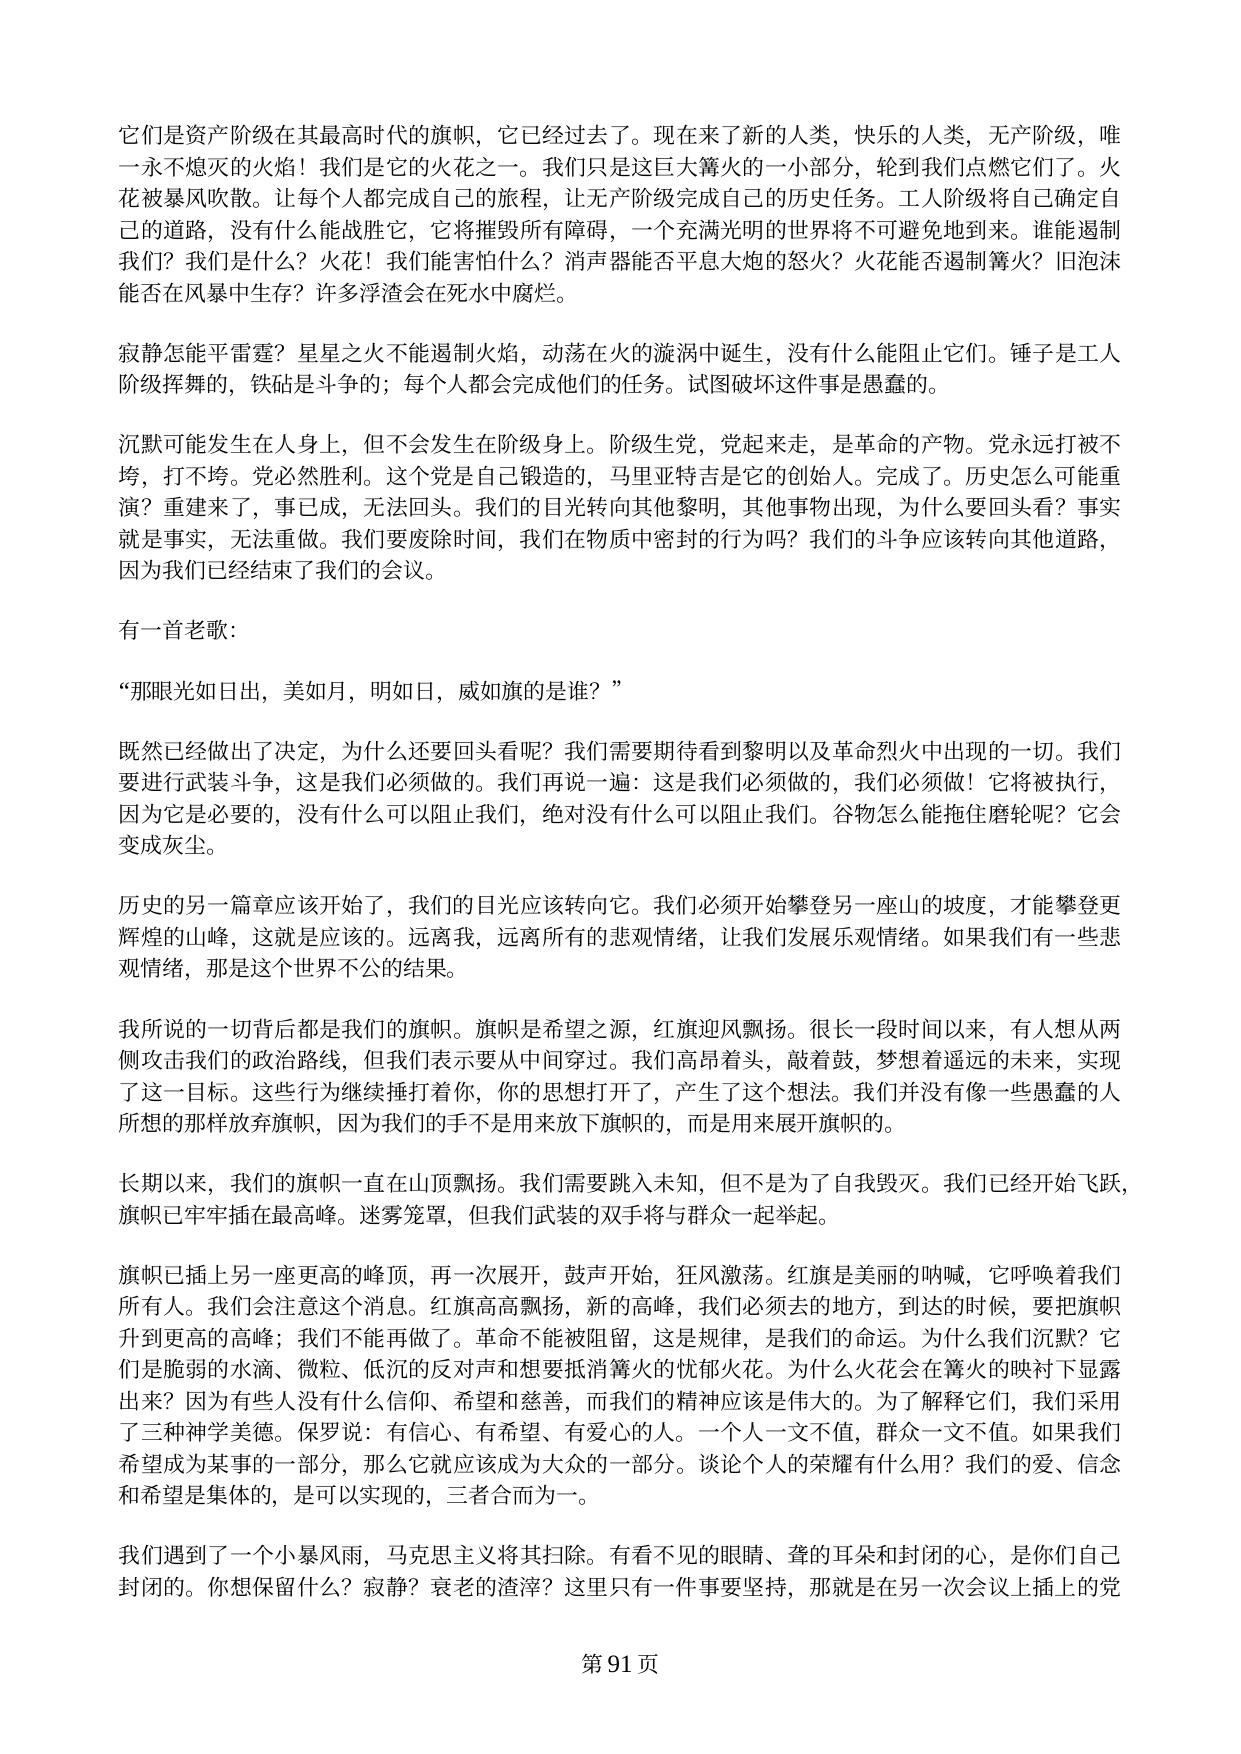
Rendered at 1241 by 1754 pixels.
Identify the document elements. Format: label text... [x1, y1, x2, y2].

text 我们遇到了一个小暴风雨，马克思主义将其扫除。有看不见的眼睛、聋的耳朵和封闭的心，是你们自己封闭的。你想保留什么？寂静？衰老的渣滓？这里只有一件事要坚持，那就是在另一次会议上插上的党 [118, 1538, 1122, 1601]
text 长期以来，我们的旗帜一直在山顶飘扬。我们需要跳入未知，但不是为了自我毁灭。我们已经开始飞跃，旗帜已牢牢插在最高峰。迷雾笼罩，但我们武装的双手将与群众一起举起。 [118, 1166, 1122, 1229]
text 历史的另一篇章应该开始了，我们的目光应该转向它。我们必须开始攀登另一座山的坡度，才能攀登更辉煌的山峰，这就是应该的。远离我，远离所有的悲观情绪，让我们发展乐观情绪。如果我们有一些悲观情绪，那是这个世界不公的结果。 [118, 889, 1122, 983]
text 沉默可能发生在人身上，但不会发生在阶级身上。阶级生党，党起来走，是革命的产物。党永远打被不垮，打不垮。党必然胜利。这个党是自己锻造的，马里亚特吉是它的创始人。完成了。历史怎么可能重演？重建来了，事已成，无法回头。我们的目光转向其他黎明，其他事物出现，为什么要回头看？事实就是事实，无法重做。我们要废除时间，我们在物质中密封的行为吗？我们的斗争应该转向其他道路，因为我们已经结束了我们的会议。 [118, 428, 1122, 585]
text 有一首老歌： [118, 614, 1122, 645]
text 既然已经做出了决定，为什么还要回头看呢？我们需要期待看到黎明以及革命烈火中出现的一切。我们要进行武装斗争，这是我们必须做的。我们再说一遍：这是我们必须做的，我们必须做！它将被执行，因为它是必要的，没有什么可以阻止我们，绝对没有什么可以阻止我们。谷物怎么能拖住磨轮呢？它会变成灰尘。 [118, 734, 1122, 860]
text 我所说的一切背后都是我们的旗帜。旗帜是希望之源，红旗迎风飘扬。很长一段时间以来，有人想从两侧攻击我们的政治路线，但我们表示要从中间穿过。我们高昂着头，敲着鼓，梦想着遥远的未来，实现了这一目标。这些行为继续捶打着你，你的思想打开了，产生了这个想法。我们并没有像一些愚蠢的人所想的那样放弃旗帜，因为我们的手不是用来放下旗帜的，而是用来展开旗帜的。 [118, 1012, 1122, 1138]
text 它们是资产阶级在其最高时代的旗帜，它已经过去了。现在来了新的人类，快乐的人类，无产阶级，唯一永不熄灭的火焰！我们是它的火花之一。我们只是这巨大篝火的一小部分，轮到我们点燃它们了。火花被暴风吹散。让每个人都完成自己的旅程，让无产阶级完成自己的历史任务。工人阶级将自己确定自己的道路，没有什么能战胜它，它将摧毁所有障碍，一个充满光明的世界将不可避免地到来。谁能遏制我们？我们是什么？火花！我们能害怕什么？消声器能否平息大炮的怒火？火花能否遏制篝火？旧泡沫能否在风暴中生存？许多浮渣会在死水中腐烂。 [118, 118, 1122, 307]
text “那眼光如日出，美如月，明如日，威如旗的是谁？” [118, 674, 1122, 705]
text 寂静怎能平雷霆？星星之火不能遏制火焰，动荡在火的漩涡中诞生，没有什么能阻止它们。锤子是工人阶级挥舞的，铁砧是斗争的；每个人都会完成他们的任务。试图破坏这件事是愚蠢的。 [118, 336, 1122, 399]
text 旗帜已插上另一座更高的峰顶，再一次展开，鼓声开始，狂风激荡。红旗是美丽的呐喊，它呼唤着我们所有人。我们会注意这个消息。红旗高高飘扬，新的高峰，我们必须去的地方，到达的时候，要把旗帜升到更高的高峰；我们不能再做了。革命不能被阻留，这是规律，是我们的命运。为什么我们沉默？它们是脆弱的水滴、微粒、低沉的反对声和想要抵消篝火的忧郁火花。为什么火花会在篝火的映衬下显露出来？因为有些人没有什么信仰、希望和慈善，而我们的精神应该是伟大的。为了解释它们，我们采用了三种神学美德。保罗说：有信心、有希望、有爱心的人。一个人一文不值，群众一文不值。如果我们希望成为某事的一部分，那么它就应该成为大众的一部分。谈论个人的荣耀有什么用？我们的爱、信念和希望是集体的，是可以实现的，三者合而为一。 [118, 1258, 1122, 1510]
